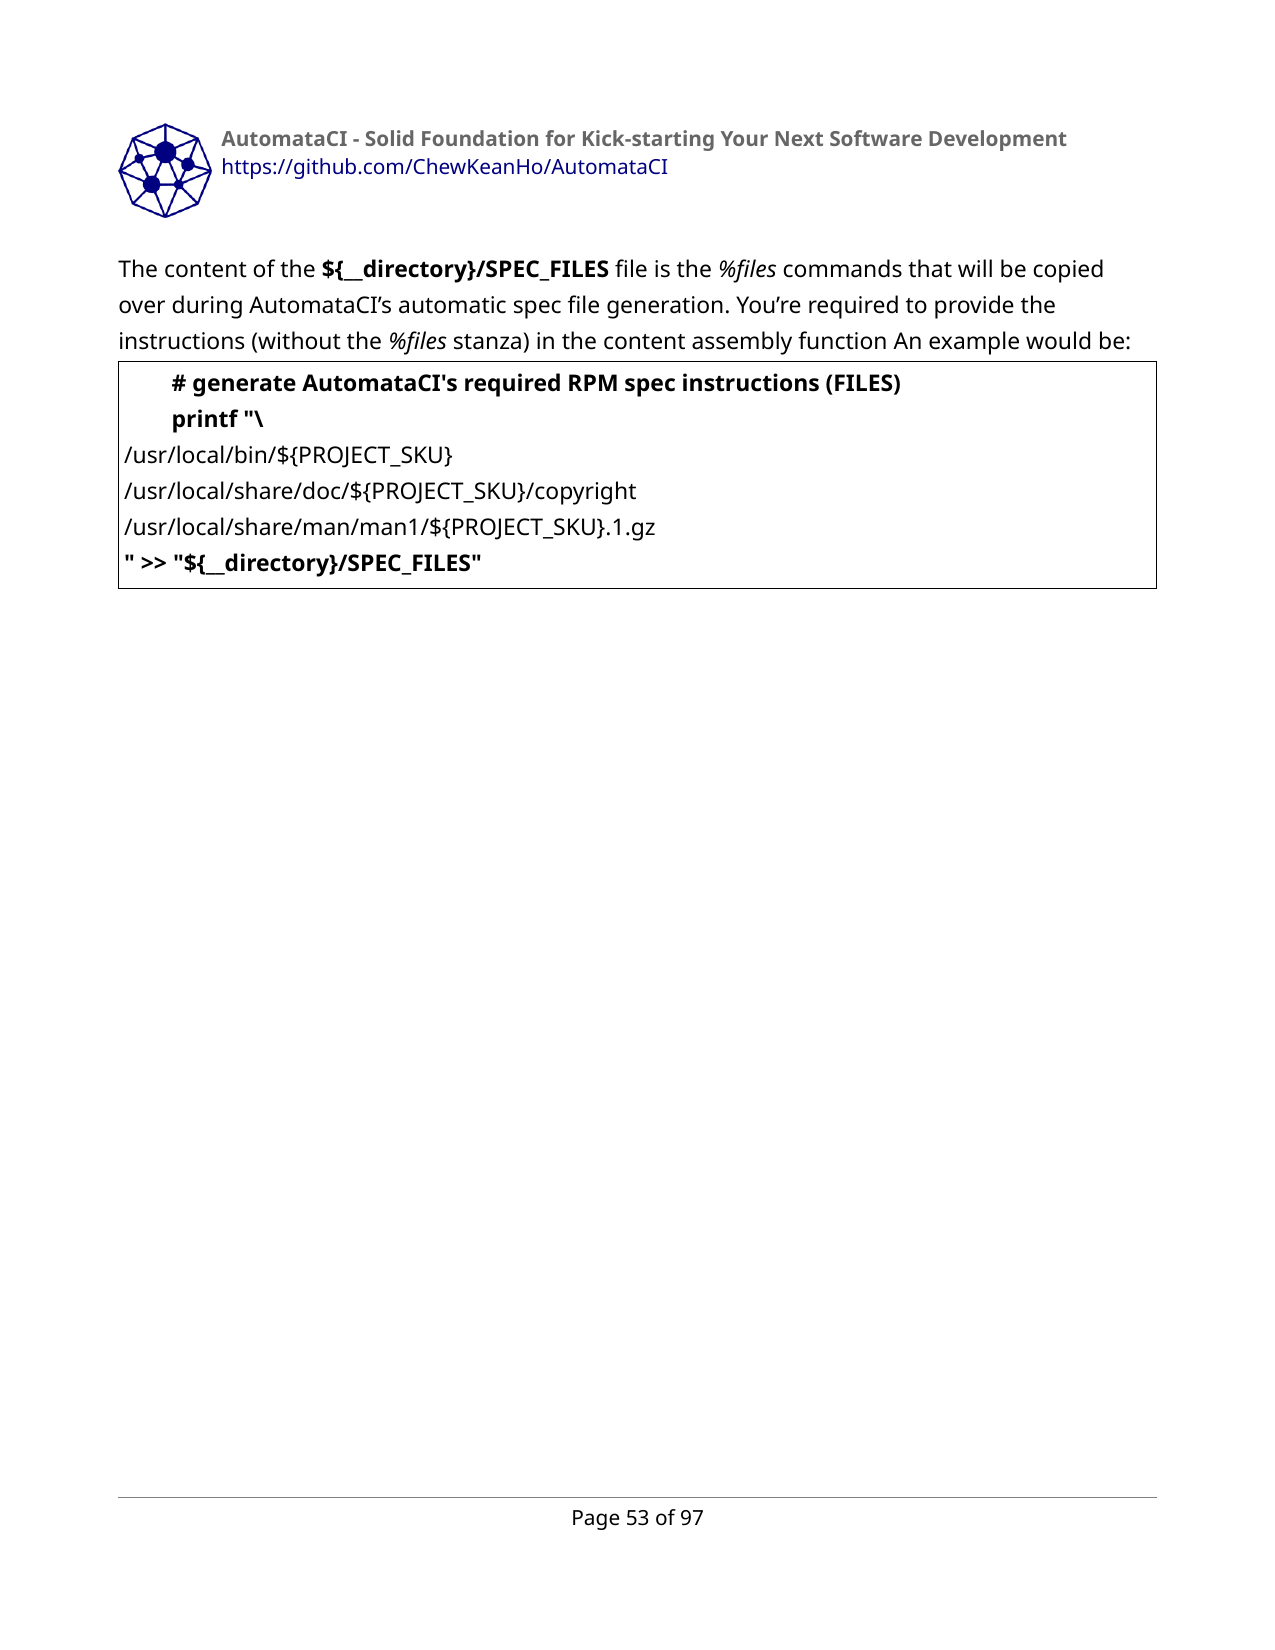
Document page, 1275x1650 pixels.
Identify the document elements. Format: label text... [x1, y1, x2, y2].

table_header # generate AutomataCI's required RPM spec instructions (FILES) printf "\ /usr/local/bin/${PROJECT_SKU} /usr/local/share/doc/${PROJECT_SKU}/copyright /usr/local/share/man/man1/${PROJECT_SKU}.1.gz " >> "${__directory}/SPEC_FILES" [119, 362, 1156, 588]
text The content of the ${__directory}/SPEC_FILES file is the %files commands that will be copied over during AutomataCI’s automatic spec file generation. You’re required to provide the instructions (without the %files stanza) in the content assembly function An example would be: [118, 253, 1157, 356]
picture [118, 123, 212, 218]
